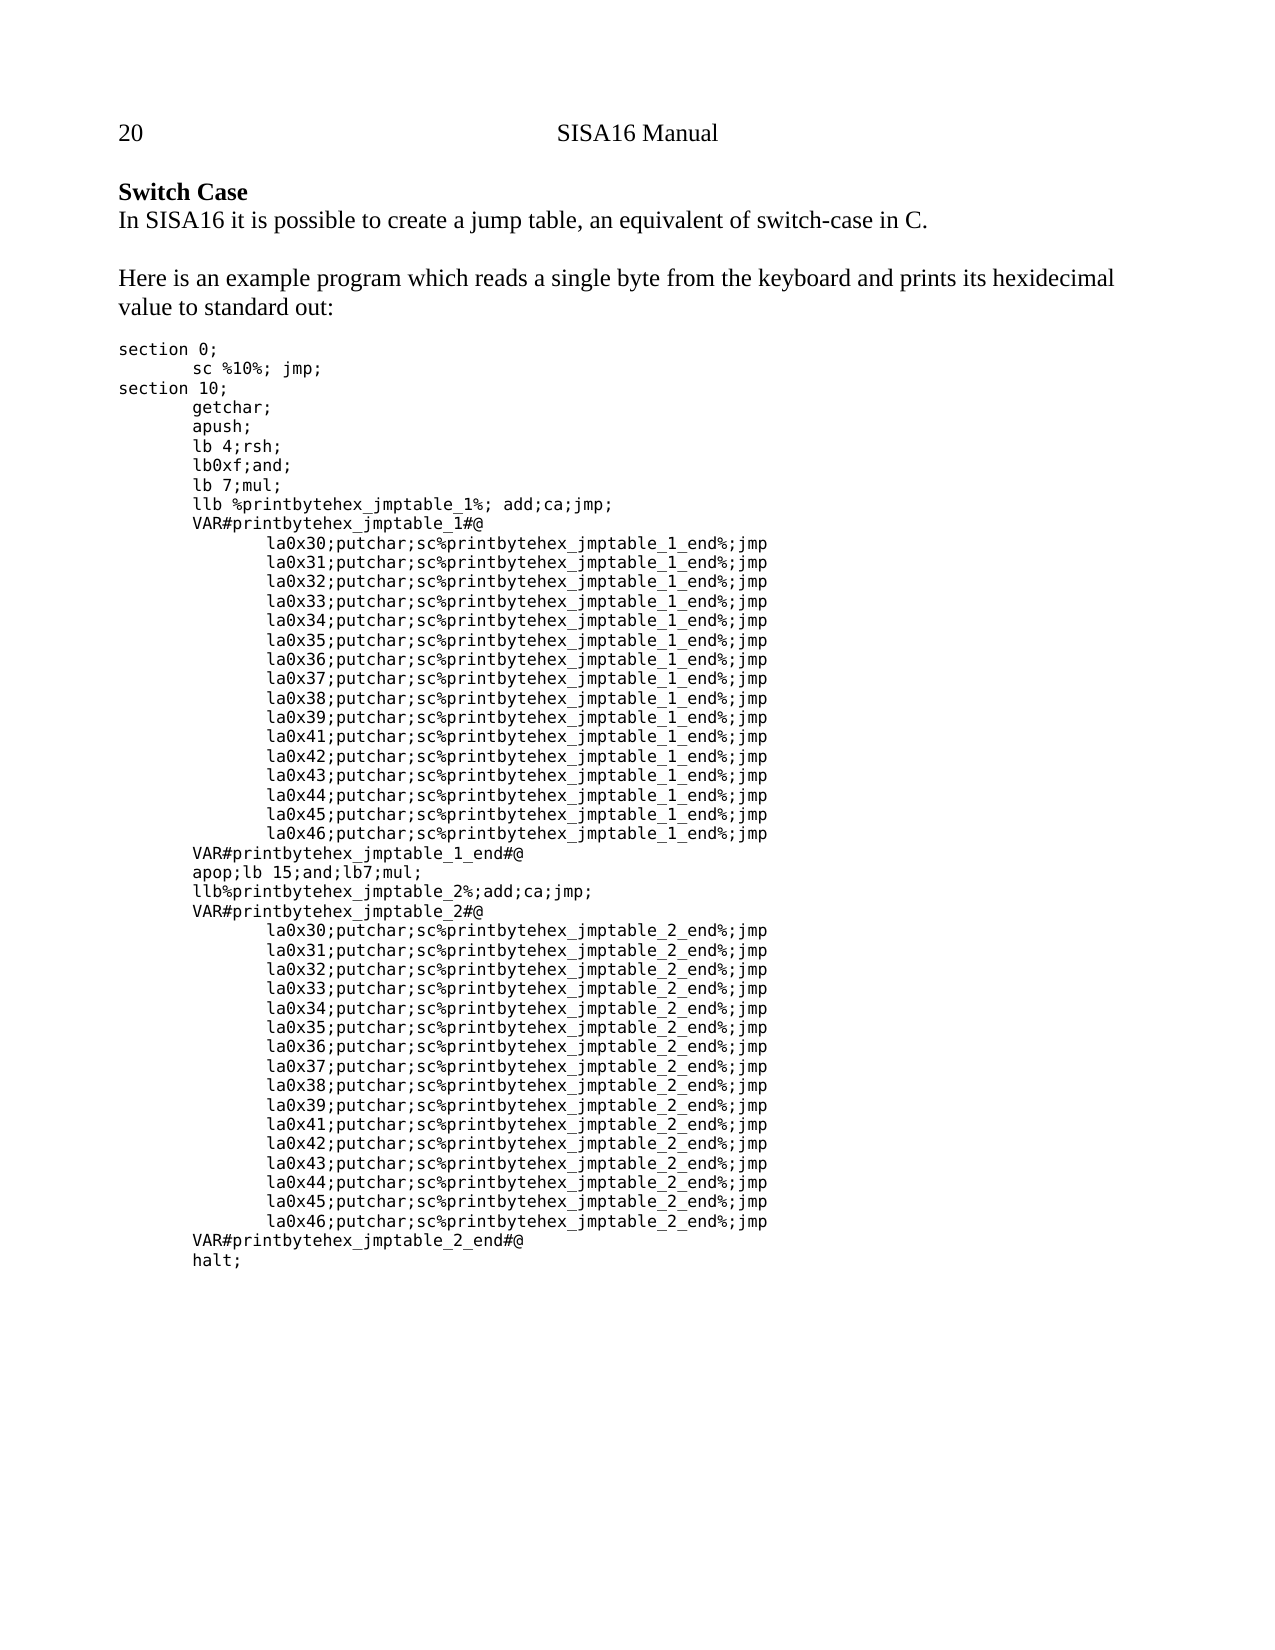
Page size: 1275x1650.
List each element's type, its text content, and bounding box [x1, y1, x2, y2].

text la0x31;putchar;sc%printbytehex_jmptable_1_end%;jmp [118, 553, 1157, 572]
text In SISA16 it is possible to create a jump table, an equivalent of switch-case in C. [118, 206, 1157, 234]
text la0x30;putchar;sc%printbytehex_jmptable_2_end%;jmp [118, 921, 1157, 940]
text la0x36;putchar;sc%printbytehex_jmptable_2_end%;jmp [118, 1037, 1157, 1057]
text la0x33;putchar;sc%printbytehex_jmptable_1_end%;jmp [118, 592, 1157, 611]
text la0x37;putchar;sc%printbytehex_jmptable_2_end%;jmp [118, 1057, 1157, 1076]
text apush; [118, 417, 1157, 437]
text la0x39;putchar;sc%printbytehex_jmptable_2_end%;jmp [118, 1095, 1157, 1115]
text la0x45;putchar;sc%printbytehex_jmptable_2_end%;jmp [118, 1192, 1157, 1212]
text la0x46;putchar;sc%printbytehex_jmptable_1_end%;jmp [118, 824, 1157, 843]
text la0x33;putchar;sc%printbytehex_jmptable_2_end%;jmp [118, 979, 1157, 998]
text la0x37;putchar;sc%printbytehex_jmptable_1_end%;jmp [118, 669, 1157, 688]
text VAR#printbytehex_jmptable_1#@ [118, 514, 1157, 533]
text sc %10%; jmp; [118, 359, 1157, 378]
text la0x42;putchar;sc%printbytehex_jmptable_2_end%;jmp [118, 1134, 1157, 1153]
text la0x45;putchar;sc%printbytehex_jmptable_1_end%;jmp [118, 805, 1157, 824]
text la0x43;putchar;sc%printbytehex_jmptable_1_end%;jmp [118, 766, 1157, 785]
text la0x36;putchar;sc%printbytehex_jmptable_1_end%;jmp [118, 650, 1157, 669]
text la0x44;putchar;sc%printbytehex_jmptable_2_end%;jmp [118, 1173, 1157, 1192]
text la0x35;putchar;sc%printbytehex_jmptable_2_end%;jmp [118, 1018, 1157, 1037]
text la0x38;putchar;sc%printbytehex_jmptable_2_end%;jmp [118, 1076, 1157, 1095]
text la0x38;putchar;sc%printbytehex_jmptable_1_end%;jmp [118, 688, 1157, 708]
text Switch Case [118, 177, 1157, 206]
text getchar; [118, 398, 1157, 417]
text la0x32;putchar;sc%printbytehex_jmptable_1_end%;jmp [118, 572, 1157, 592]
text la0x35;putchar;sc%printbytehex_jmptable_1_end%;jmp [118, 630, 1157, 650]
text llb %printbytehex_jmptable_1%; add;ca;jmp; [118, 495, 1157, 514]
text la0x31;putchar;sc%printbytehex_jmptable_2_end%;jmp [118, 940, 1157, 960]
text lb 7;mul; [118, 475, 1157, 495]
text la0x30;putchar;sc%printbytehex_jmptable_1_end%;jmp [118, 533, 1157, 553]
text la0x43;putchar;sc%printbytehex_jmptable_2_end%;jmp [118, 1153, 1157, 1173]
text la0x44;putchar;sc%printbytehex_jmptable_1_end%;jmp [118, 785, 1157, 805]
text la0x34;putchar;sc%printbytehex_jmptable_1_end%;jmp [118, 611, 1157, 630]
text apop;lb 15;and;lb7;mul; [118, 863, 1157, 882]
text section 0; [118, 340, 1157, 359]
text la0x42;putchar;sc%printbytehex_jmptable_1_end%;jmp [118, 747, 1157, 766]
text VAR#printbytehex_jmptable_1_end#@ [118, 843, 1157, 863]
text section 10; [118, 378, 1157, 398]
text la0x39;putchar;sc%printbytehex_jmptable_1_end%;jmp [118, 708, 1157, 727]
text lb 4;rsh; [118, 437, 1157, 456]
text Here is an example program which reads a single byte from the keyboard and prints its hexidecimal value to standard out: [118, 263, 1157, 321]
text lb0xf;and; [118, 456, 1157, 475]
text la0x41;putchar;sc%printbytehex_jmptable_2_end%;jmp [118, 1115, 1157, 1134]
text la0x46;putchar;sc%printbytehex_jmptable_2_end%;jmp [118, 1212, 1157, 1231]
text la0x41;putchar;sc%printbytehex_jmptable_1_end%;jmp [118, 727, 1157, 747]
text halt; [118, 1250, 1157, 1270]
text la0x34;putchar;sc%printbytehex_jmptable_2_end%;jmp [118, 998, 1157, 1018]
text VAR#printbytehex_jmptable_2#@ [118, 902, 1157, 921]
text la0x32;putchar;sc%printbytehex_jmptable_2_end%;jmp [118, 960, 1157, 979]
text llb%printbytehex_jmptable_2%;add;ca;jmp; [118, 882, 1157, 902]
text VAR#printbytehex_jmptable_2_end#@ [118, 1231, 1157, 1250]
